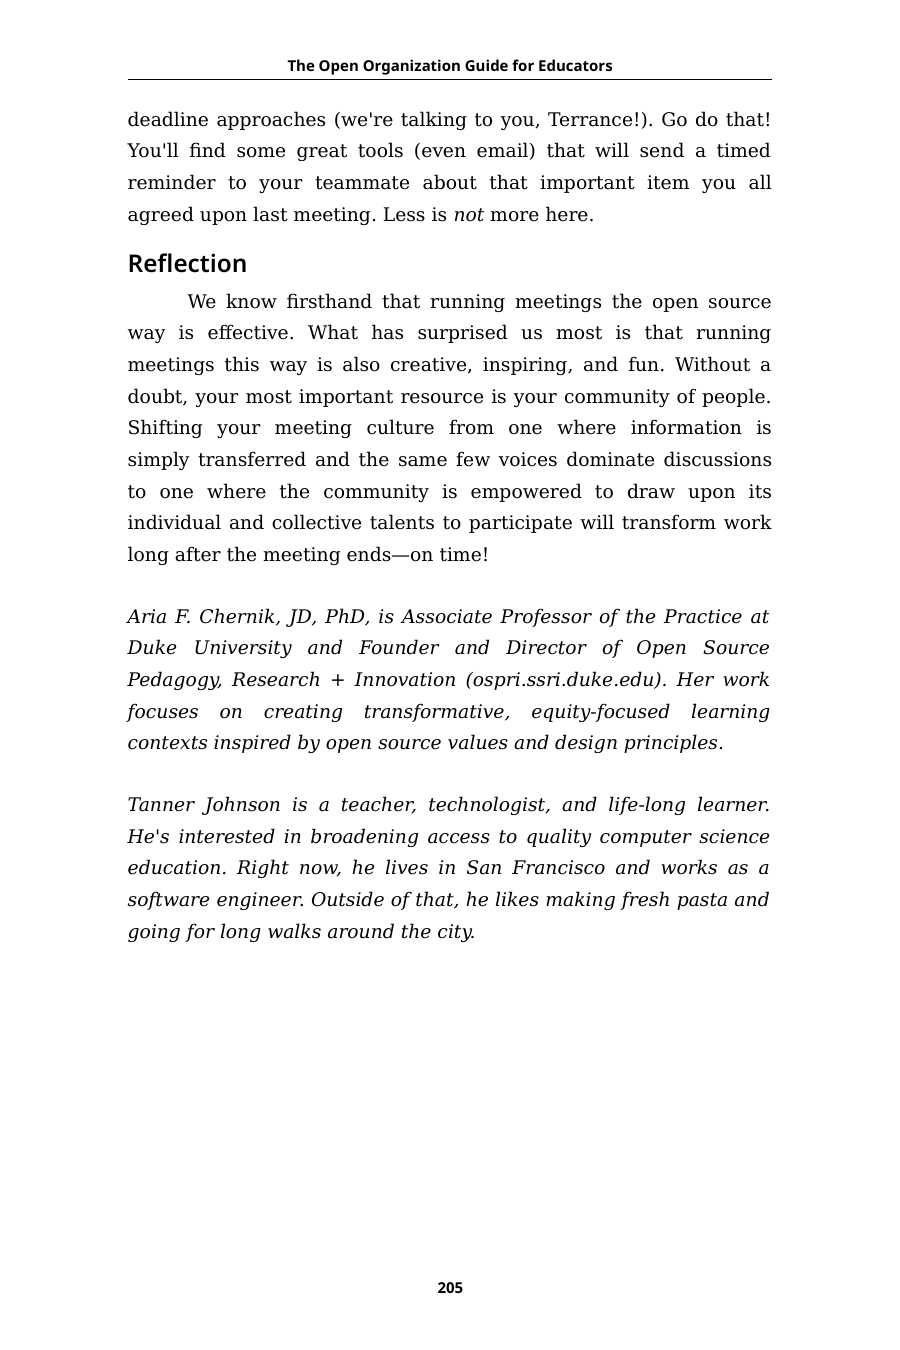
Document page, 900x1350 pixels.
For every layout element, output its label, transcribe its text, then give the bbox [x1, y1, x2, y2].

text Tanner Johnson is a teacher, technologist, and life-long learner. He's interested in broadening access to quality computer science education. Right now, he lives in San Francisco and works as a software engineer. Outside of that, he likes making fresh pasta and going for long walks around the city. [127, 794, 772, 943]
subtitle Reflection [127, 250, 772, 278]
text deadline approaches (we're talking to you, Terrance!). Go do that! You'll find some great tools (even email) that will send a timed reminder to your teammate about that important item you all agreed upon last meeting. Less is not more here. [127, 109, 772, 226]
text We know firsthand that running meetings the open source way is effective. What has surprised us most is that running meetings this way is also creative, inspiring, and fun. Without a doubt, your most important resource is your community of people. Shifting your meeting culture from one where information is simply transferred and the same few voices dominate discussions to one where the community is empowered to draw upon its individual and collective talents to participate will transform work long after the meeting ends—on time! [127, 291, 772, 566]
text Aria F. Chernik, JD, PhD, is Associate Professor of the Practice at Duke University and Founder and Director of Open Source Pedagogy, Research + Innovation (ospri.ssri.duke.edu). Her work focuses on creating transformative, equity-focused learning contexts inspired by open source values and design principles. [127, 606, 772, 754]
